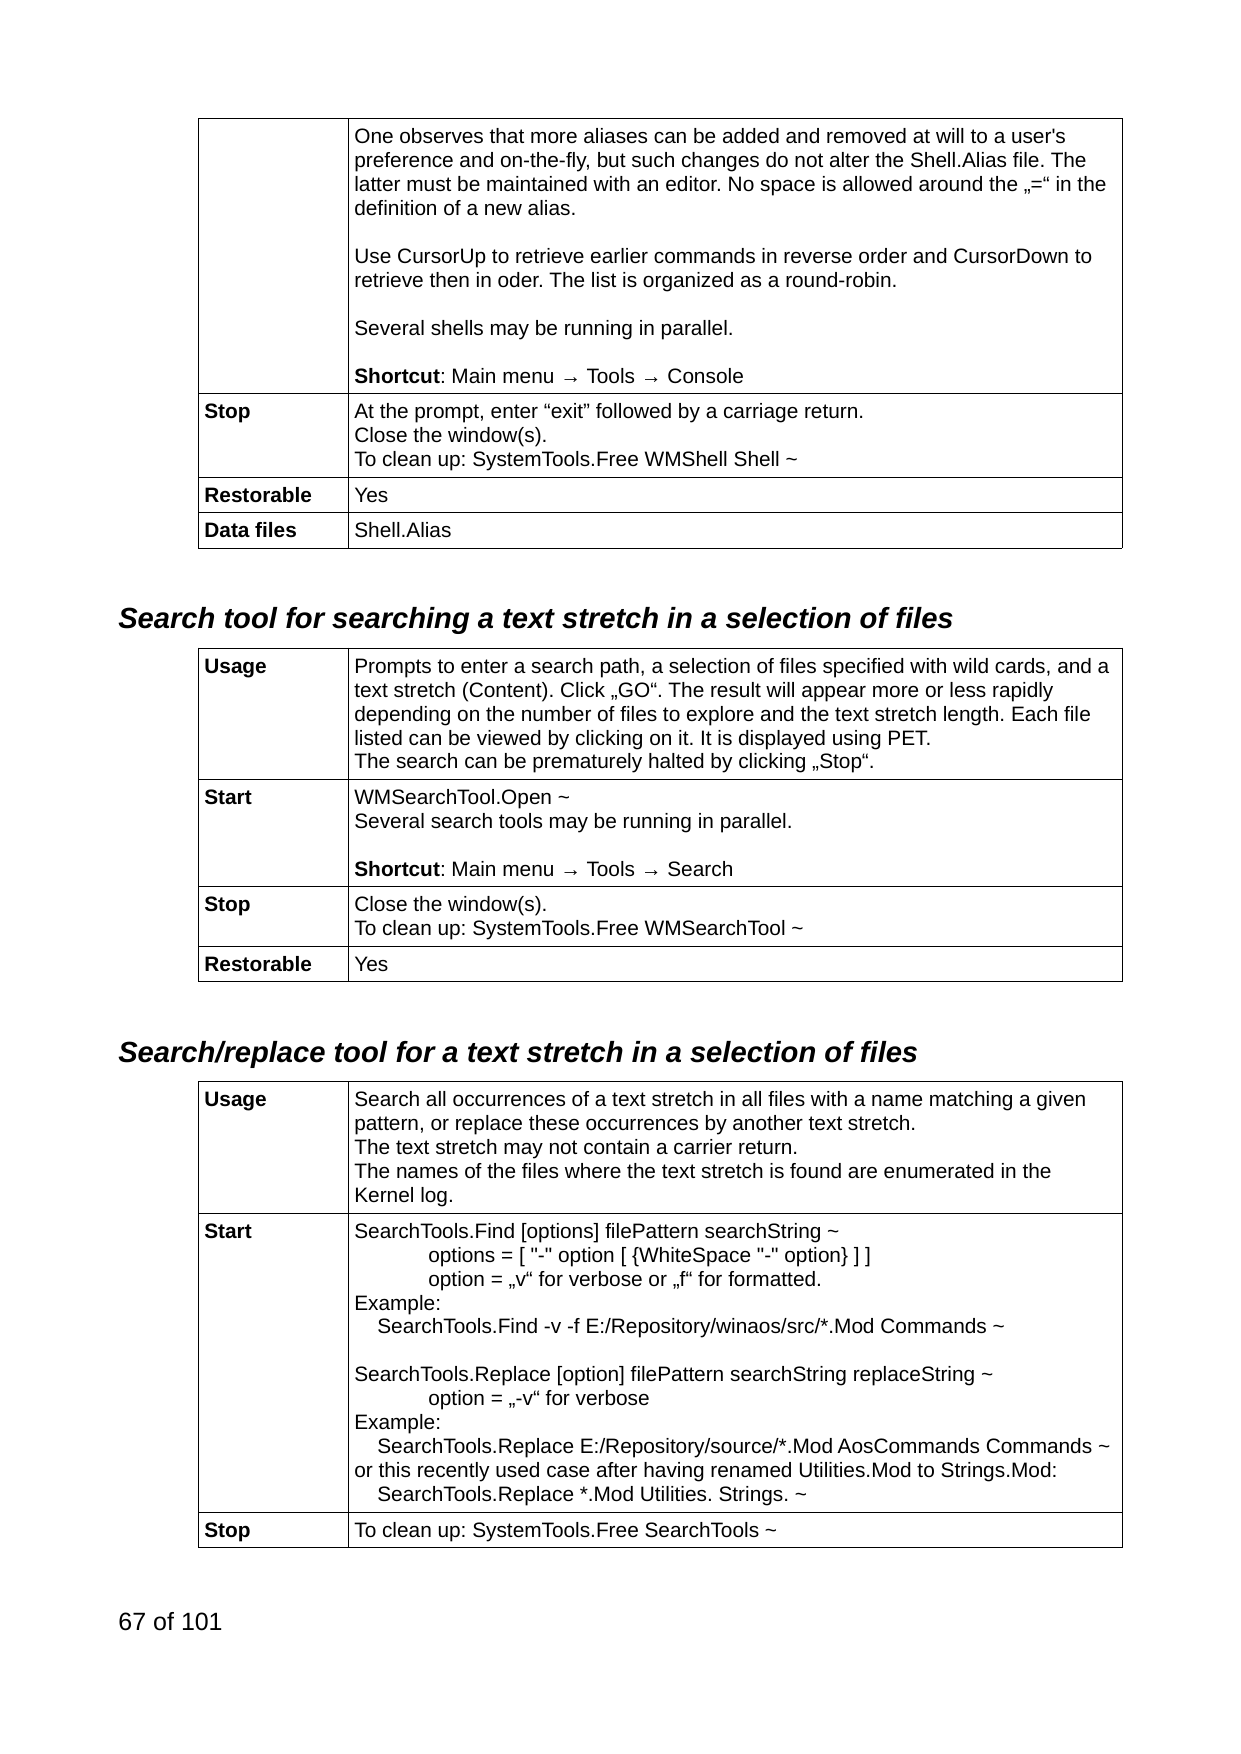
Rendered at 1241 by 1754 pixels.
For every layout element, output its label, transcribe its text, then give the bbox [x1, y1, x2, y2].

table_cell Restorable [199, 947, 348, 981]
table_cell Restorable [199, 478, 348, 512]
table_header Usage [199, 649, 348, 779]
table_cell Stop [199, 1513, 348, 1547]
table_cell Yes [349, 478, 1122, 512]
table_cell Shell.Alias [349, 513, 1122, 548]
table_header Usage [199, 1082, 348, 1213]
table_cell At the prompt, enter “exit” followed by a carriage return. Close the window(s). To clean up: SystemTools.Free WMShell Shell ~ [349, 394, 1122, 477]
table_cell SearchTools.Find [options] filePattern searchString ~ options = [ "-" option [ {WhiteSpace "-" option} ] ] option = „v“ for verbose or „f“ for formatted. Example: SearchTools.Find -v -f E:/Repository/winaos/src/*.Mod Commands ~ SearchTools.Replace [option] filePattern searchString replaceString ~ option = „-v“ for verbose Example: SearchTools.Replace E:/Repository/source/*.Mod AosCommands Commands ~ or this recently used case after having renamed Utilities.Mod to Strings.Mod: SearchTools.Replace *.Mod Utilities. Strings. ~ [349, 1214, 1122, 1512]
table_cell Stop [199, 887, 348, 946]
table_cell Start [199, 780, 348, 886]
table_cell WMSearchTool.Open ~ Several search tools may be running in parallel. Shortcut: Main menu → Tools → Search [349, 780, 1122, 886]
table_cell [199, 119, 348, 393]
table_cell Start [199, 1214, 348, 1512]
table_cell One observes that more aliases can be added and removed at will to a user's preference and on-the-fly, but such changes do not alter the Shell.Alias file. The latter must be maintained with an editor. No space is allowed around the „=“ in the definition of a new alias. Use CursorUp to retrieve earlier commands in reverse order and CursorDown to retrieve then in oder. The list is organized as a round-robin. Several shells may be running in parallel. Shortcut: Main menu → Tools → Console [349, 119, 1122, 393]
subtitle Search/replace tool for a text stretch in a selection of files [118, 1035, 1122, 1069]
table_header Search all occurrences of a text stretch in all files with a name matching a given pattern, or replace these occurrences by another text stretch. The text stretch may not contain a carrier return. The names of the files where the text stretch is found are enumerated in the Kernel log. [349, 1082, 1122, 1213]
table_cell Yes [349, 947, 1122, 981]
table_cell Data files [199, 513, 348, 548]
subtitle Search tool for searching a text stretch in a selection of files [118, 602, 1122, 635]
table_cell Close the window(s). To clean up: SystemTools.Free WMSearchTool ~ [349, 887, 1122, 946]
table_cell To clean up: SystemTools.Free SearchTools ~ [349, 1513, 1122, 1547]
table_cell Stop [199, 394, 348, 477]
table_header Prompts to enter a search path, a selection of files specified with wild cards, and a text stretch (Content). Click „GO“. The result will appear more or less rapidly depending on the number of files to explore and the text stretch length. Each file listed can be viewed by clicking on it. It is displayed using PET. The search can be prematurely halted by clicking „Stop“. [349, 649, 1122, 779]
